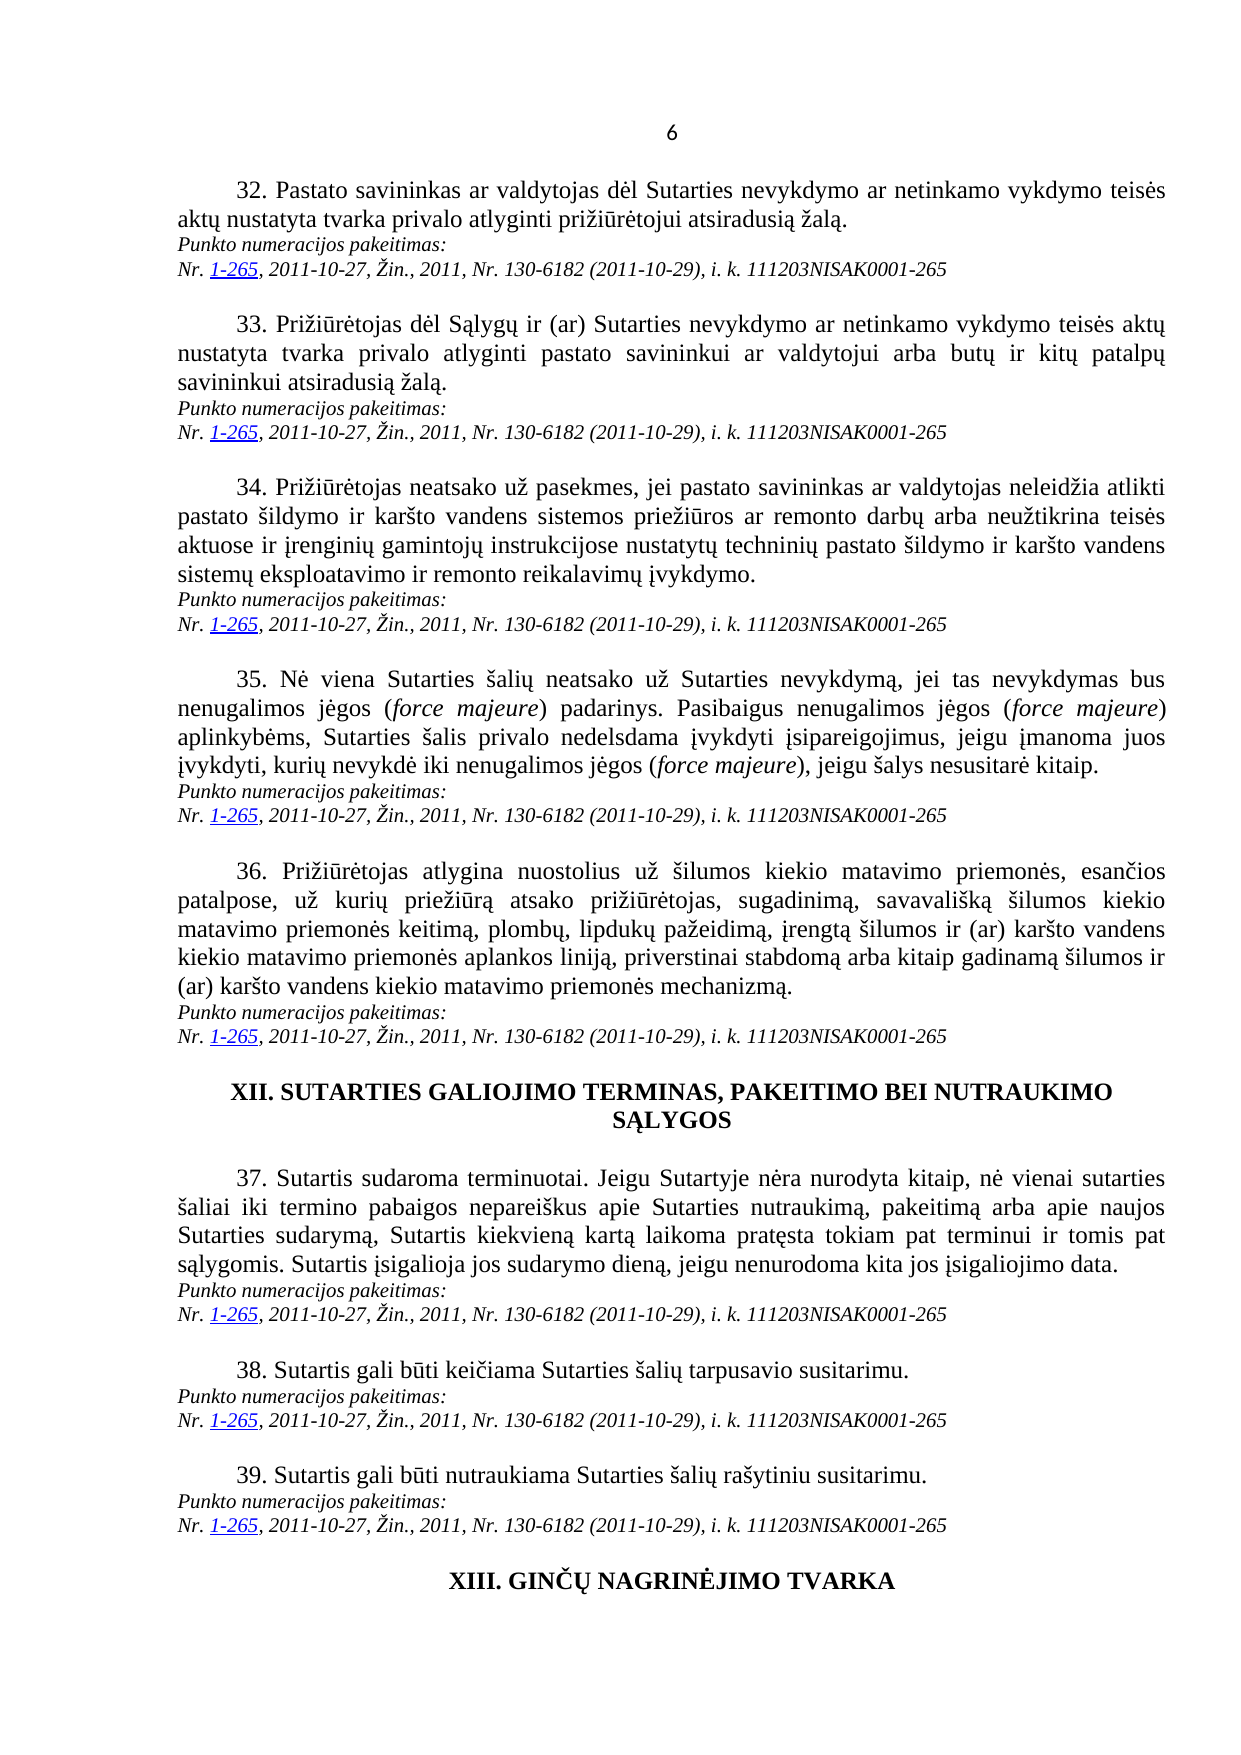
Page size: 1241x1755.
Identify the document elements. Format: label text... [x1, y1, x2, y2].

text Nr. 1-265, 2011-10-27, Žin., 2011, Nr. 130-6182 (2011-10-29), i. k. 111203NISAK0001-265 [177, 419, 1166, 444]
text 39. Sutartis gali būti nutraukiama Sutarties šalių rašytiniu susitarimu. [177, 1461, 1166, 1489]
text Nr. 1-265, 2011-10-27, Žin., 2011, Nr. 130-6182 (2011-10-29), i. k. 111203NISAK0001-265 [177, 803, 1166, 827]
text 35. Nė viena Sutarties šalių neatsako už Sutarties nevykdymą, jei tas nevykdymas bus nenugalimos jėgos (force majeure) padarinys. Pasibaigus nenugalimos jėgos (force majeure) aplinkybėms, Sutarties šalis privalo nedelsdama įvykdyti įsipareigojimus, jeigu įmanoma juos įvykdyti, kurių nevykdė iki nenugalimos jėgos (force majeure), jeigu šalys nesusitarė kitaip. [177, 664, 1166, 779]
text Nr. 1-265, 2011-10-27, Žin., 2011, Nr. 130-6182 (2011-10-29), i. k. 111203NISAK0001-265 [177, 256, 1166, 281]
text 37. Sutartis sudaroma terminuotai. Jeigu Sutartyje nėra nurodyta kitaip, nė vienai sutarties šaliai iki termino pabaigos nepareiškus apie Sutarties nutraukimą, pakeitimą arba apie naujos Sutarties sudarymą, Sutartis kiekvieną kartą laikoma pratęsta tokiam pat terminui ir tomis pat sąlygomis. Sutartis įsigalioja jos sudarymo dieną, jeigu nenurodoma kita jos įsigaliojimo data. [177, 1163, 1166, 1278]
text Nr. 1-265, 2011-10-27, Žin., 2011, Nr. 130-6182 (2011-10-29), i. k. 111203NISAK0001-265 [177, 1024, 1166, 1048]
text 34. Prižiūrėtojas neatsako už pasekmes, jei pastato savininkas ar valdytojas neleidžia atlikti pastato šildymo ir karšto vandens sistemos priežiūros ar remonto darbų arba neužtikrina teisės aktuose ir įrenginių gamintojų instrukcijose nustatytų techninių pastato šildymo ir karšto vandens sistemų eksploatavimo ir remonto reikalavimų įvykdymo. [177, 472, 1166, 587]
text Punkto numeracijos pakeitimas: [177, 1489, 1166, 1513]
text Punkto numeracijos pakeitimas: [177, 587, 1166, 611]
text XII. sutarties GALIOJIMO terminas, pakeitimo bei nutraukimo sąlygos [177, 1077, 1166, 1134]
text Punkto numeracijos pakeitimas: [177, 232, 1166, 256]
text 38. Sutartis gali būti keičiama Sutarties šalių tarpusavio susitarimu. [177, 1355, 1166, 1384]
text Punkto numeracijos pakeitimas: [177, 396, 1166, 419]
text Punkto numeracijos pakeitimas: [177, 1384, 1166, 1408]
text Nr. 1-265, 2011-10-27, Žin., 2011, Nr. 130-6182 (2011-10-29), i. k. 111203NISAK0001-265 [177, 1302, 1166, 1326]
text 32. Pastato savininkas ar valdytojas dėl Sutarties nevykdymo ar netinkamo vykdymo teisės aktų nustatyta tvarka privalo atlyginti prižiūrėtojui atsiradusią žalą. [177, 175, 1166, 232]
text Nr. 1-265, 2011-10-27, Žin., 2011, Nr. 130-6182 (2011-10-29), i. k. 111203NISAK0001-265 [177, 1513, 1166, 1537]
text Nr. 1-265, 2011-10-27, Žin., 2011, Nr. 130-6182 (2011-10-29), i. k. 111203NISAK0001-265 [177, 1408, 1166, 1432]
text XIII. ginčų nagrinėjimo tvarka [177, 1566, 1166, 1595]
text Nr. 1-265, 2011-10-27, Žin., 2011, Nr. 130-6182 (2011-10-29), i. k. 111203NISAK0001-265 [177, 611, 1166, 636]
text Punkto numeracijos pakeitimas: [177, 779, 1166, 803]
text Punkto numeracijos pakeitimas: [177, 1000, 1166, 1024]
text 36. Prižiūrėtojas atlygina nuostolius už šilumos kiekio matavimo priemonės, esančios patalpose, už kurių priežiūrą atsako prižiūrėtojas, sugadinimą, savavališką šilumos kiekio matavimo priemonės keitimą, plombų, lipdukų pažeidimą, įrengtą šilumos ir (ar) karšto vandens kiekio matavimo priemonės aplankos liniją, priverstinai stabdomą arba kitaip gadinamą šilumos ir (ar) karšto vandens kiekio matavimo priemonės mechanizmą. [177, 856, 1166, 1000]
text Punkto numeracijos pakeitimas: [177, 1278, 1166, 1302]
text 33. Prižiūrėtojas dėl Sąlygų ir (ar) Sutarties nevykdymo ar netinkamo vykdymo teisės aktų nustatyta tvarka privalo atlyginti pastato savininkui ar valdytojui arba butų ir kitų patalpų savininkui atsiradusią žalą. [177, 309, 1166, 396]
